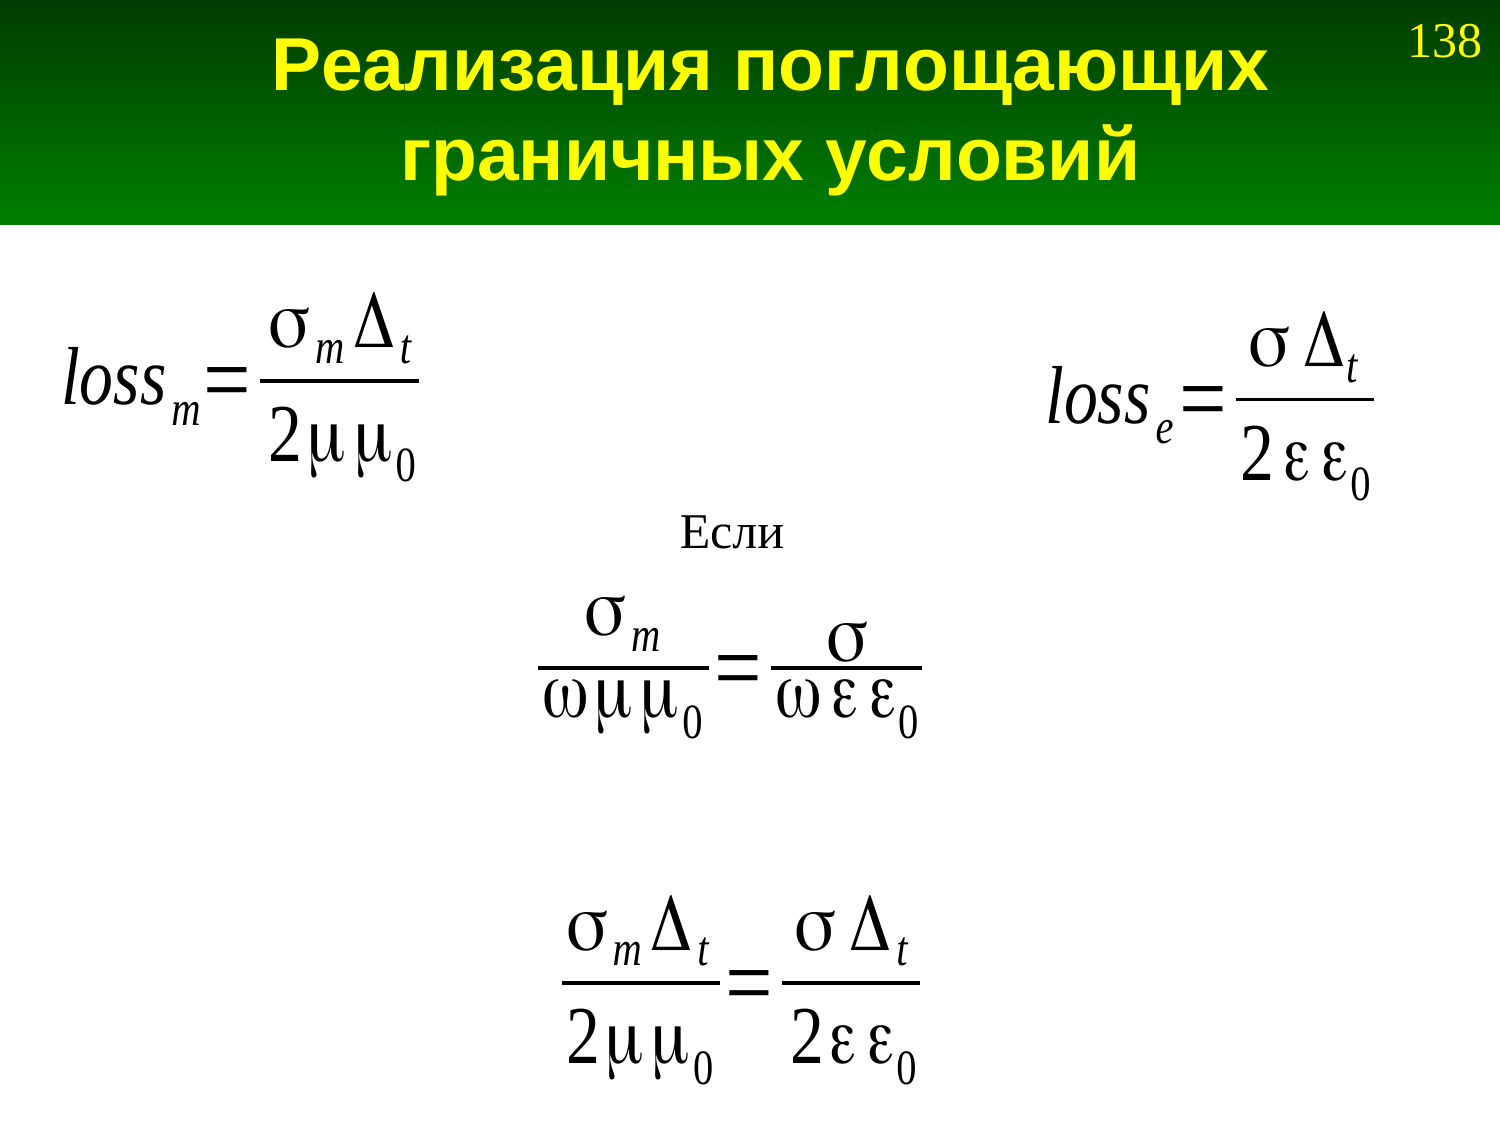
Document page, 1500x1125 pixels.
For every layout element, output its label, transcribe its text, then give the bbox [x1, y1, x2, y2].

chart [517, 589, 942, 748]
chart [44, 286, 440, 491]
text_box Если [664, 491, 800, 568]
chart [1028, 304, 1394, 510]
chart [540, 888, 941, 1093]
title Реализация поглощающих граничных условий [100, 7, 1441, 204]
